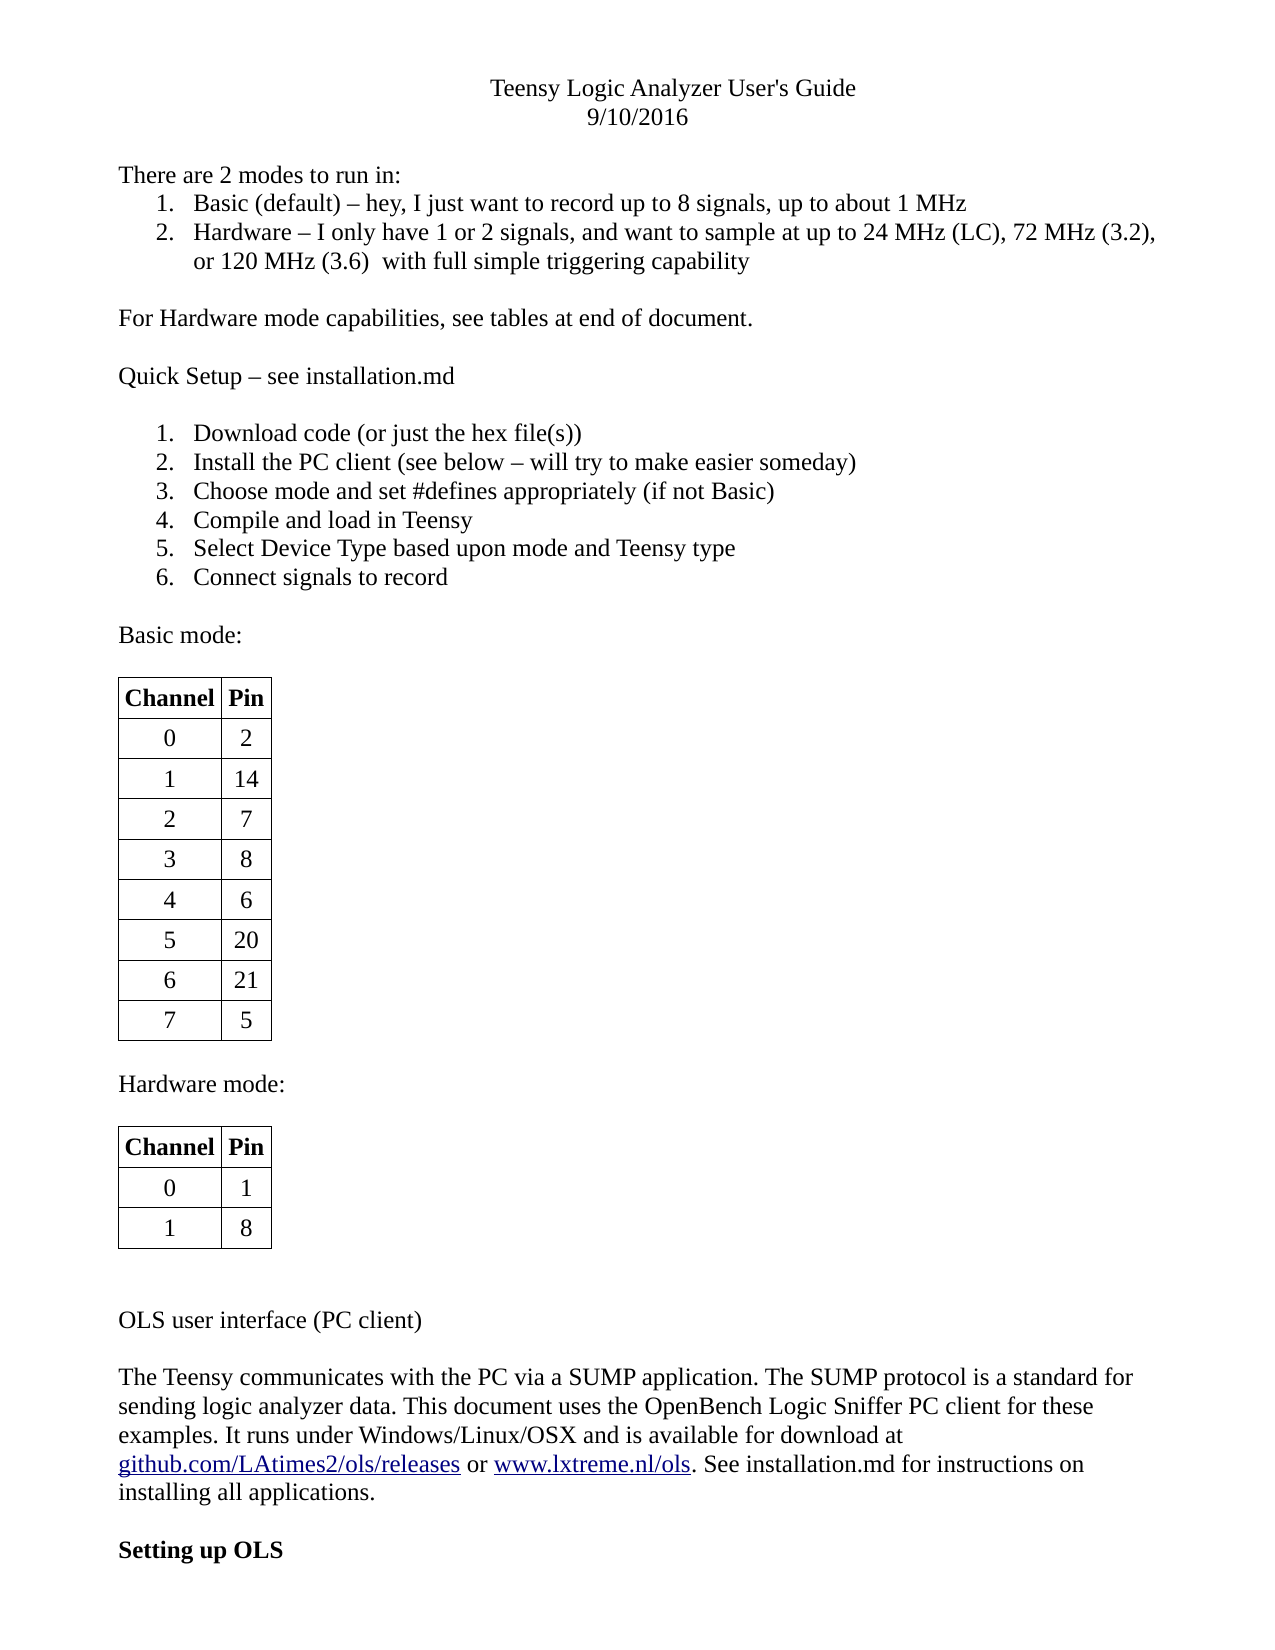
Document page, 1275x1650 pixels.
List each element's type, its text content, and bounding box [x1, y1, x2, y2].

table_cell 20 [222, 920, 271, 959]
list Compile and load in Teensy [156, 505, 1157, 533]
table_cell 2 [222, 719, 271, 758]
table_cell 6 [222, 880, 271, 919]
table_cell 14 [222, 759, 271, 798]
text 9/10/2016 [118, 102, 1157, 131]
table_cell 5 [119, 920, 221, 959]
table_header Channel [119, 678, 221, 718]
table_cell 0 [119, 1168, 221, 1207]
text The Teensy communicates with the PC via a SUMP application. The SUMP protocol is a standard for sending logic analyzer data. This document uses the OpenBench Logic Sniffer PC client for these examples. It runs under Windows/Linux/OSX and is available for download at github.com/LAtimes2/ols/releases or www.lxtreme.nl/ols. See installation.md for instructions on installing all applications. [118, 1362, 1157, 1506]
text For Hardware mode capabilities, see tables at end of document. [118, 303, 1157, 332]
text Setting up OLS [118, 1535, 1157, 1564]
text There are 2 modes to run in: [118, 160, 1157, 188]
text Hardware mode: [118, 1069, 1157, 1098]
table_header Channel [119, 1127, 221, 1167]
list Basic (default) – hey, I just want to record up to 8 signals, up to about 1 MHz [156, 188, 1157, 217]
text Quick Setup – see installation.md [118, 361, 1157, 390]
table_cell 0 [119, 719, 221, 758]
table_cell 21 [222, 961, 271, 1000]
list Select Device Type based upon mode and Teensy type [156, 533, 1157, 562]
table_cell 8 [222, 1208, 271, 1247]
table_cell 1 [119, 1208, 221, 1247]
table_cell 1 [119, 759, 221, 798]
table_cell 6 [119, 961, 221, 1000]
table_header Pin [222, 678, 271, 718]
list Connect signals to record [156, 562, 1157, 591]
table_cell 1 [222, 1168, 271, 1207]
table_cell 2 [119, 799, 221, 838]
table_header Pin [222, 1127, 271, 1167]
table_cell 7 [222, 799, 271, 838]
list Hardware – I only have 1 or 2 signals, and want to sample at up to 24 MHz (LC), 72 MHz (3.2), or 120 MHz (3.6) with full simple triggering capability [156, 217, 1157, 275]
text OLS user interface (PC client) [118, 1305, 1157, 1334]
list Choose mode and set #defines appropriately (if not Basic) [156, 476, 1157, 505]
list Download code (or just the hex file(s)) [156, 418, 1157, 447]
text Teensy Logic Analyzer User's Guide [118, 73, 1157, 102]
table_cell 7 [119, 1001, 221, 1040]
list Install the PC client (see below – will try to make easier someday) [156, 447, 1157, 476]
table_cell 3 [119, 840, 221, 879]
table_cell 8 [222, 840, 271, 879]
text Basic mode: [118, 620, 1157, 648]
table_cell 4 [119, 880, 221, 919]
table_cell 5 [222, 1001, 271, 1040]
